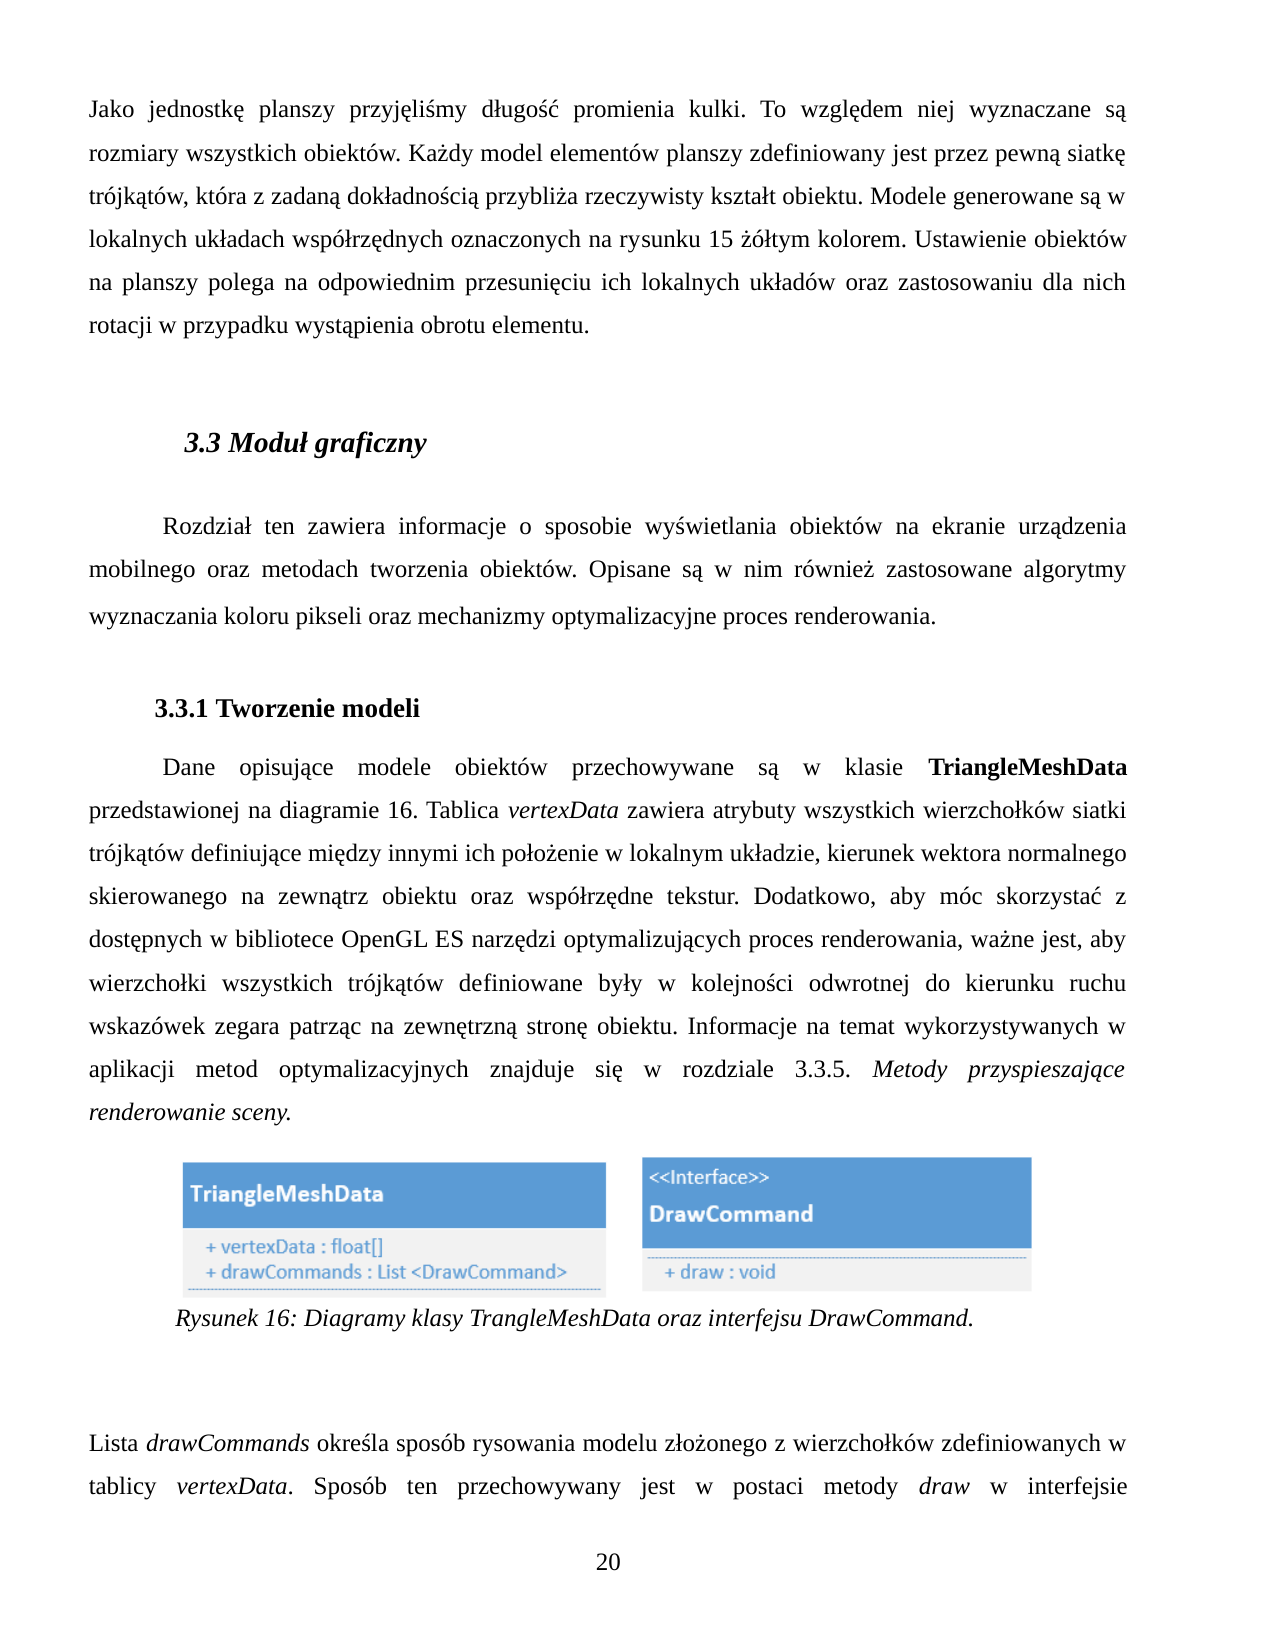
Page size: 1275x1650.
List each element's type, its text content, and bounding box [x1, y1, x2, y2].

picture [173, 1156, 1043, 1304]
text Jako jednostkę planszy przyjęliśmy długość promienia kulki. To względem niej wyznaczane są rozmiary wszystkich obiektów. Każdy model elementów planszy zdefiniowany jest przez pewną siatkę trójkątów, która z zadaną dokładnością przybliża rzeczywisty kształt obiektu. Modele generowane są w lokalnych układach współrzędnych oznaczonych na rysunku 15 żółtym kolorem. Ustawienie obiektów na planszy polega na odpowiednim przesunięciu ich lokalnych układów oraz zastosowaniu dla nich rotacji w przypadku wystąpienia obrotu elementu. [88, 94, 1127, 339]
subtitle Moduł graficzny [177, 425, 1127, 458]
text Rozdział ten zawiera informacje o sposobie wyświetlania obiektów na ekranie urządzenia mobilnego oraz metodach tworzenia obiektów. Opisane są w nim również zastosowane algorytmy wyznaczania koloru pikseli oraz mechanizmy optymalizacyjne proces renderowania. [88, 511, 1127, 630]
subtitle Tworzenie modeli [148, 692, 1127, 723]
text Rysunek 16: Diagramy klasy TrangleMeshData oraz interfejsu DrawCommand. [175, 1304, 1041, 1332]
text Lista drawCommands określa sposób rysowania modelu złożonego z wierzchołków zdefiniowanych w tablicy vertexData. Sposób ten przechowywany jest w postaci metody draw w interfejsie [88, 1428, 1127, 1500]
text Dane opisujące modele obiektów przechowywane są w klasie TriangleMeshData przedstawionej na diagramie 16. Tablica vertexData zawiera atrybuty wszystkich wierzchołków siatki trójkątów definiujące między innymi ich położenie w lokalnym układzie, kierunek wektora normalnego skierowanego na zewnątrz obiektu oraz współrzędne tekstur. Dodatkowo, aby móc skorzystać z dostępnych w bibliotece OpenGL ES narzędzi optymalizujących proces renderowania, ważne jest, aby wierzchołki wszystkich trójkątów definiowane były w kolejności odwrotnej do kierunku ruchu wskazówek zegara patrząc na zewnętrzną stronę obiektu. Informacje na temat wykorzystywanych w aplikacji metod optymalizacyjnych znajduje się w rozdziale 3.3.5. Metody przyspieszające renderowanie sceny. [88, 752, 1127, 1126]
